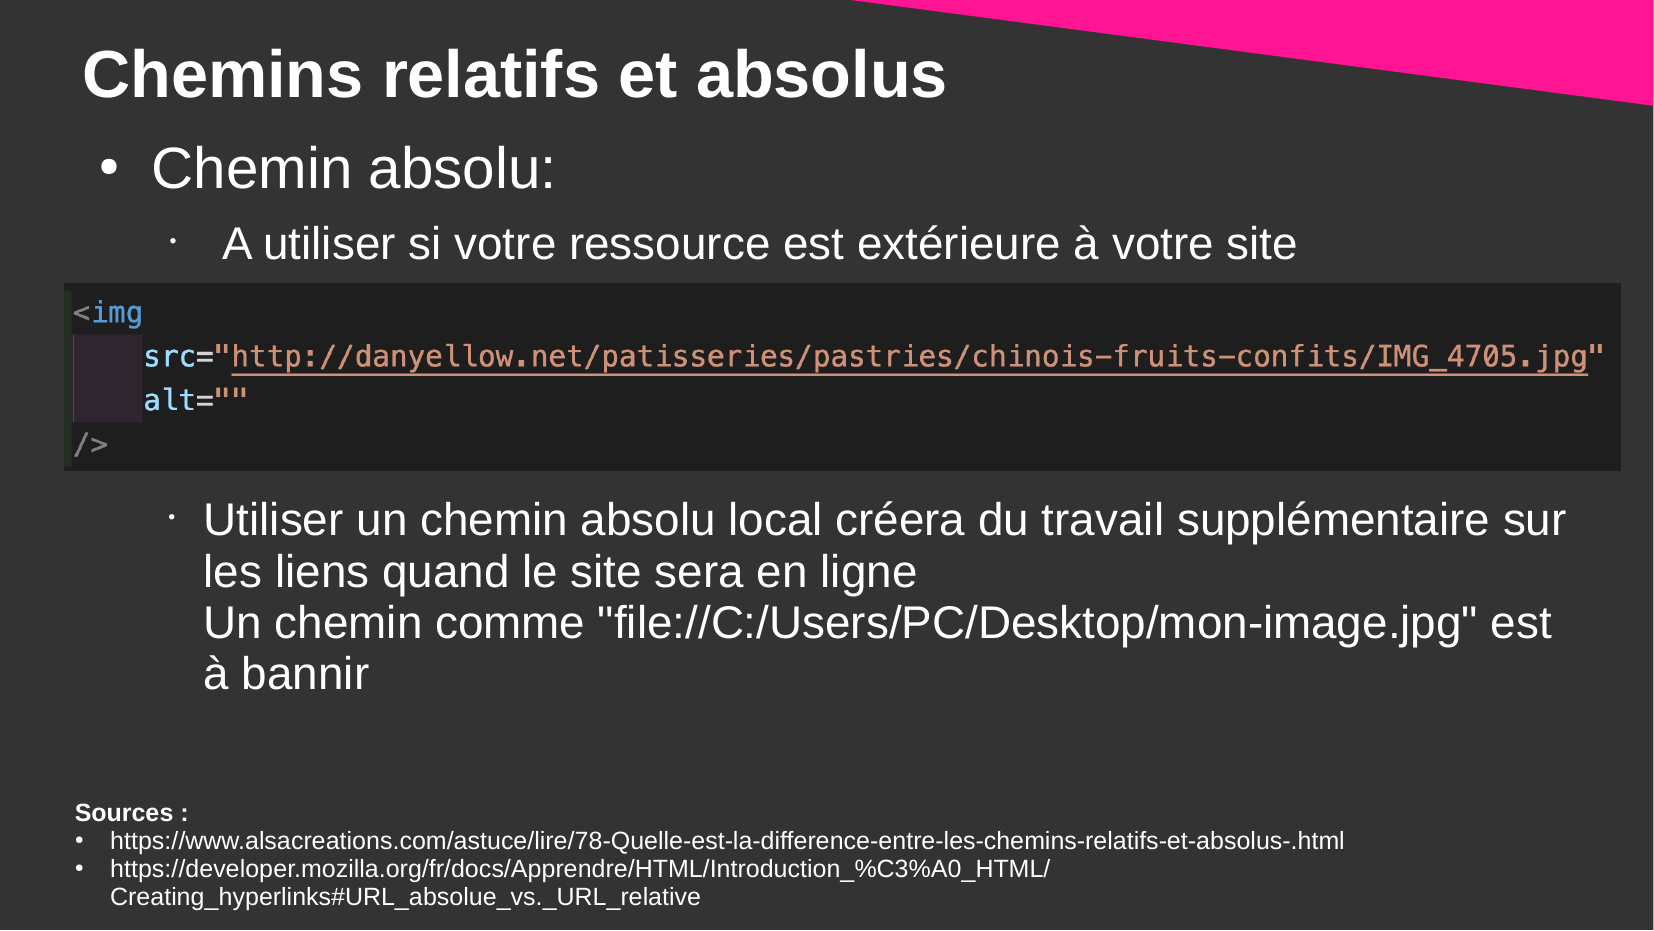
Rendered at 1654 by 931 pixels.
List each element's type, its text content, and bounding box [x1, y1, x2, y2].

text_box [850, 0, 1654, 106]
title Chemins relatifs et absolus [82, 37, 1040, 122]
picture [64, 283, 1621, 471]
text_box Sources : https://www.alsacreations.com/astuce/lire/78-Quelle-est-la-difference-entre-les-chemins-relatifs-et-absolus-.html https://developer.mozilla.org/fr/docs/Apprendre/HTML/Introduction_%C3%A0_HTML/Creating_hyperlinks#URL_absolue_vs._URL_relative [60, 791, 1642, 931]
list Chemin absolu: A utiliser si votre ressource est extérieure à votre site [80, 135, 1546, 283]
text_box Utiliser un chemin absolu local créera du travail supplémentaire sur les liens quand le site sera en ligne Un chemin comme "file://C:/Users/PC/Desktop/mon-image.jpg" est à bannir [153, 486, 1595, 707]
